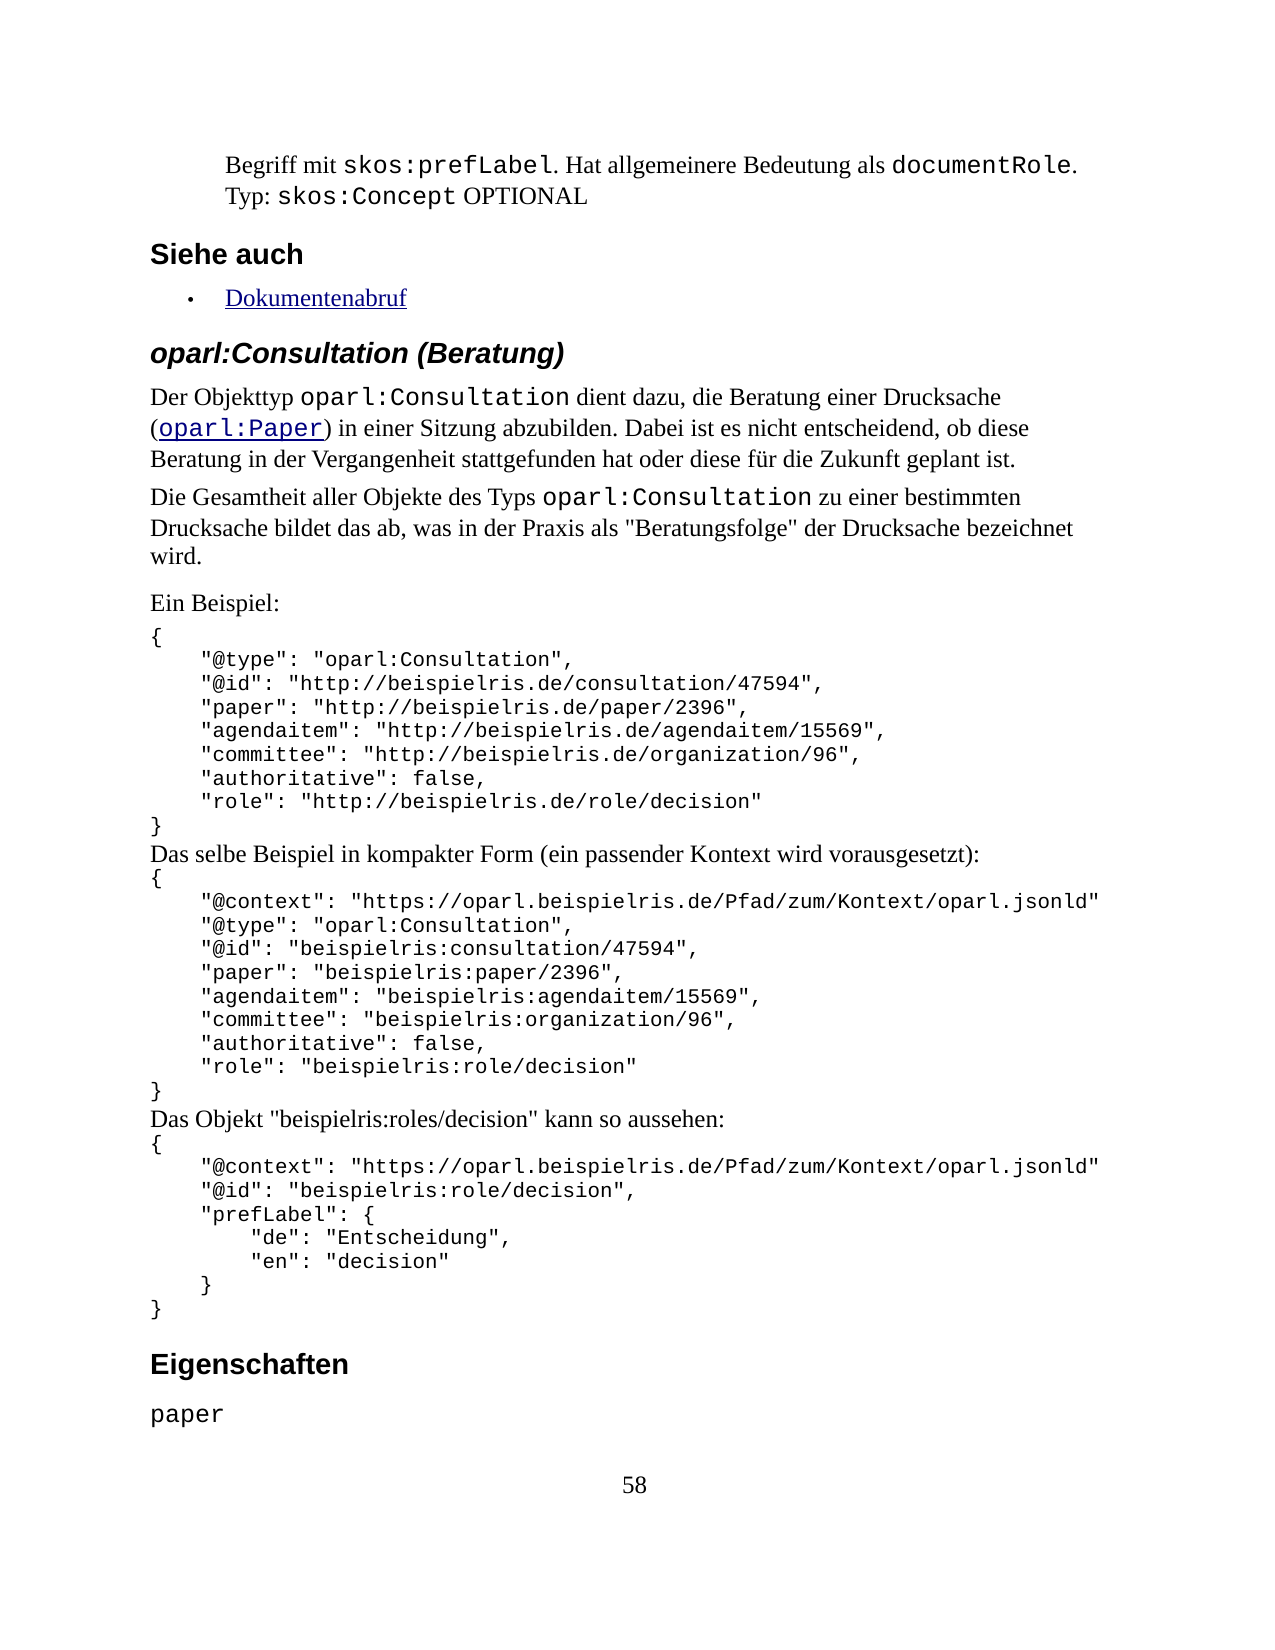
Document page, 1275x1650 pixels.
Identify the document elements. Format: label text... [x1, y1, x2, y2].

text { [150, 867, 1125, 891]
text "paper": "beispielris:paper/2396", [150, 962, 1125, 986]
text } [150, 1080, 1125, 1104]
text } [150, 1274, 1125, 1298]
text "agendaitem": "beispielris:agendaitem/15569", [150, 986, 1125, 1009]
text Das Objekt "beispielris:roles/decision" kann so aussehen: [150, 1104, 1125, 1133]
subtitle oparl:Consultation (Beratung) [150, 336, 1125, 370]
text Der Objekttyp oparl:Consultation dient dazu, die Beratung einer Drucksache (oparl:Paper) in einer Sitzung abzubilden. Dabei ist es nicht entscheidend, ob diese Beratung in der Vergangenheit stattgefunden hat oder diese für die Zukunft geplant ist. [150, 382, 1125, 473]
text "authoritative": false, [150, 1033, 1125, 1057]
text "authoritative": false, [150, 768, 1125, 791]
text "prefLabel": { [150, 1203, 1125, 1227]
text "agendaitem": "http://beispielris.de/agendaitem/15569", [150, 720, 1125, 744]
text "role": "beispielris:role/decision" [150, 1057, 1125, 1080]
text "committee": "http://beispielris.de/organization/96", [150, 744, 1125, 768]
text Begriff mit skos:prefLabel. Hat allgemeinere Bedeutung als documentRole. Typ: skos:Concept OPTIONAL [225, 150, 1125, 212]
text paper [150, 1402, 1125, 1430]
text "@context": "https://oparl.beispielris.de/Pfad/zum/Kontext/oparl.jsonld" [150, 1156, 1125, 1180]
text "@id": "http://beispielris.de/consultation/47594", [150, 673, 1125, 697]
subtitle Siehe auch [150, 237, 1125, 270]
text "@id": "beispielris:role/decision", [150, 1180, 1125, 1203]
text "@type": "oparl:Consultation", [150, 649, 1125, 673]
list Dokumentenabruf [187, 283, 1125, 311]
text "@context": "https://oparl.beispielris.de/Pfad/zum/Kontext/oparl.jsonld" [150, 891, 1125, 915]
text { [150, 626, 1125, 649]
text } [150, 815, 1125, 839]
text { [150, 1133, 1125, 1156]
text Ein Beispiel: [150, 588, 1125, 617]
text "de": "Entscheidung", [150, 1227, 1125, 1251]
text "committee": "beispielris:organization/96", [150, 1009, 1125, 1033]
text Das selbe Beispiel in kompakter Form (ein passender Kontext wird vorausgesetzt): [150, 839, 1125, 867]
text "@type": "oparl:Consultation", [150, 915, 1125, 938]
text Die Gesamtheit aller Objekte des Typs oparl:Consultation zu einer bestimmten Drucksache bildet das ab, was in der Praxis als "Beratungsfolge" der Drucksache bezeichnet wird. [150, 482, 1125, 570]
text } [150, 1298, 1125, 1322]
text "@id": "beispielris:consultation/47594", [150, 938, 1125, 962]
text "paper": "http://beispielris.de/paper/2396", [150, 697, 1125, 720]
subtitle Eigenschaften [150, 1347, 1125, 1380]
text "role": "http://beispielris.de/role/decision" [150, 791, 1125, 815]
text "en": "decision" [150, 1251, 1125, 1274]
